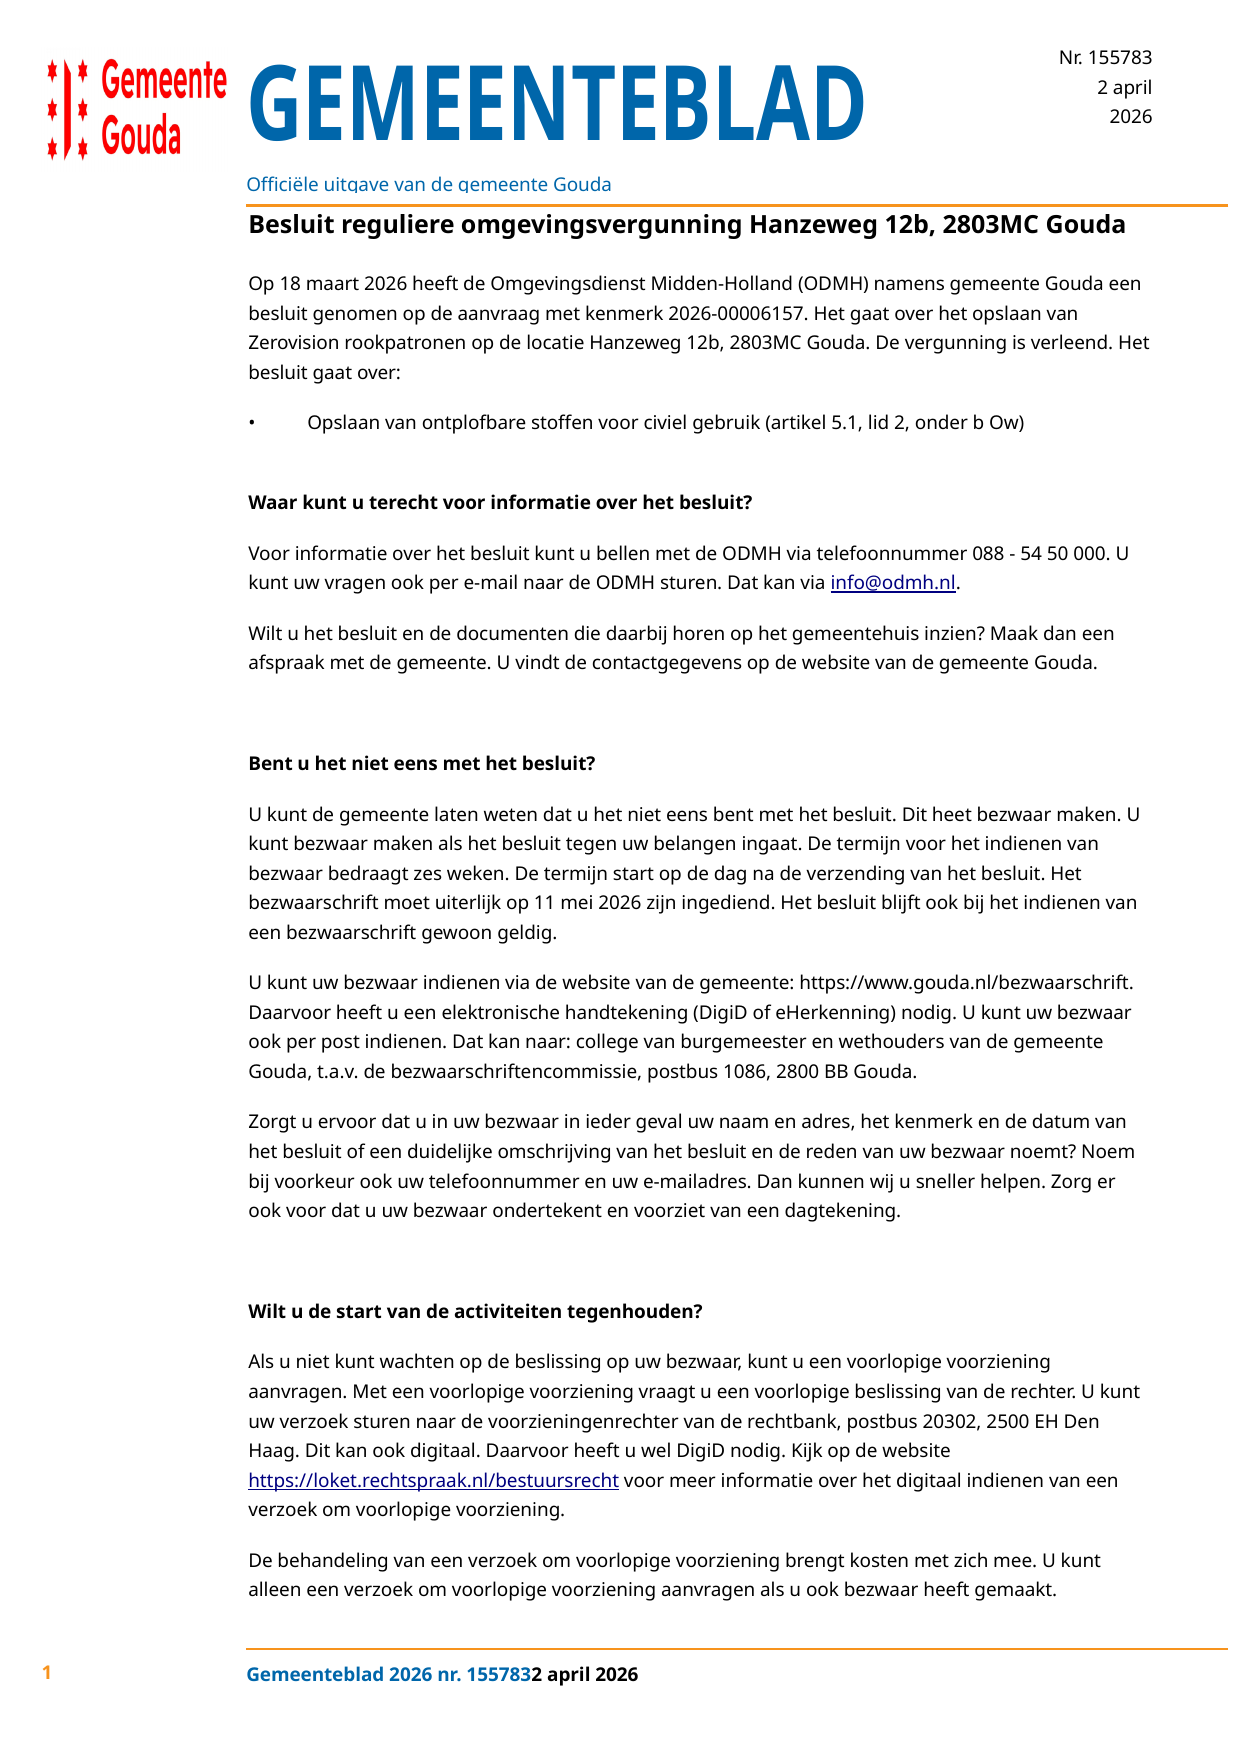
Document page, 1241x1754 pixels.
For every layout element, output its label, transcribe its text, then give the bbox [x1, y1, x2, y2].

text Zorgt u ervoor dat u in uw bezwaar in ieder geval uw naam en adres, het kenmerk en de datum van het besluit of een duidelijke omschrijving van het besluit en de reden van uw bezwaar noemt? Noem bij voorkeur ook uw telefoonnummer en uw e-mailadres. Dan kunnen wij u sneller helpen. Zorg er ook voor dat u uw bezwaar ondertekent en voorziet van een dagtekening. [248, 1109, 1152, 1223]
text Waar kunt u terecht voor informatie over het besluit? [248, 489, 1152, 515]
text De behandeling van een verzoek om voorlopige voorziening brengt kosten met zich mee. U kunt alleen een verzoek om voorlopige voorziening aanvragen als u ook bezwaar heeft gemaakt. [248, 1547, 1152, 1602]
list Opslaan van ontplofbare stoffen voor civiel gebruik (artikel 5.1, lid 2, onder b Ow) [248, 409, 1152, 435]
text Als u niet kunt wachten op de beslissing op uw bezwaar, kunt u een voorlopige voorziening aanvragen. Met een voorlopige voorziening vraagt u een voorlopige beslissing van de rechter. U kunt uw verzoek sturen naar de voorzieningenrechter van de rechtbank, postbus 20302, 2500 EH Den Haag. Dit kan ook digitaal. Daarvoor heeft u wel DigiD nodig. Kijk op de website https://loket.rechtspraak.nl/bestuursrecht voor meer informatie over het digitaal indienen van een verzoek om voorlopige voorziening. [248, 1349, 1152, 1522]
text Wilt u het besluit en de documenten die daarbij horen op het gemeentehuis inzien? Maak dan een afspraak met de gemeente. U vindt de contactgegevens op de website van de gemeente Gouda. [248, 620, 1152, 675]
text U kunt uw bezwaar indienen via de website van de gemeente: https://www.gouda.nl/bezwaarschrift. Daarvoor heeft u een elektronische handtekening (DigiD of eHerkenning) nodig. U kunt uw bezwaar ook per post indienen. Dat kan naar: college van burgemeester en wethouders van de gemeente Gouda, t.a.v. de bezwaarschriftencommissie, postbus 1086, 2800 BB Gouda. [248, 969, 1152, 1084]
text U kunt de gemeente laten weten dat u het niet eens bent met het besluit. Dit heet bezwaar maken. U kunt bezwaar maken als het besluit tegen uw belangen ingaat. De termijn voor het indienen van bezwaar bedraagt zes weken. De termijn start op de dag na de verzending van het besluit. Het bezwaarschrift moet uiterlijk op 11 mei 2026 zijn ingediend. Het besluit blijft ook bij het indienen van een bezwaarschrift gewoon geldig. [248, 801, 1152, 945]
text Op 18 maart 2026 heeft de Omgevingsdienst Midden-Holland (ODMH) namens gemeente Gouda een besluit genomen op de aanvraag met kenmerk 2026-00006157. Het gaat over het opslaan van Zerovision rookpatronen op de locatie Hanzeweg 12b, 2803MC Gouda. De vergunning is verleend. Het besluit gaat over: [248, 270, 1152, 385]
text Wilt u de start van de activiteiten tegenhouden? [248, 1298, 1152, 1324]
picture [41, 47, 231, 172]
text Voor informatie over het besluit kunt u bellen met de ODMH via telefoonnummer 088 - 54 50 000. U kunt uw vragen ook per e-mail naar de ODMH sturen. Dat kan via info@odmh.nl. [248, 540, 1152, 595]
text Besluit reguliere omgevingsvergunning Hanzeweg 12b, 2803MC Gouda [248, 207, 1152, 241]
text Bent u het niet eens met het besluit? [248, 750, 1152, 776]
